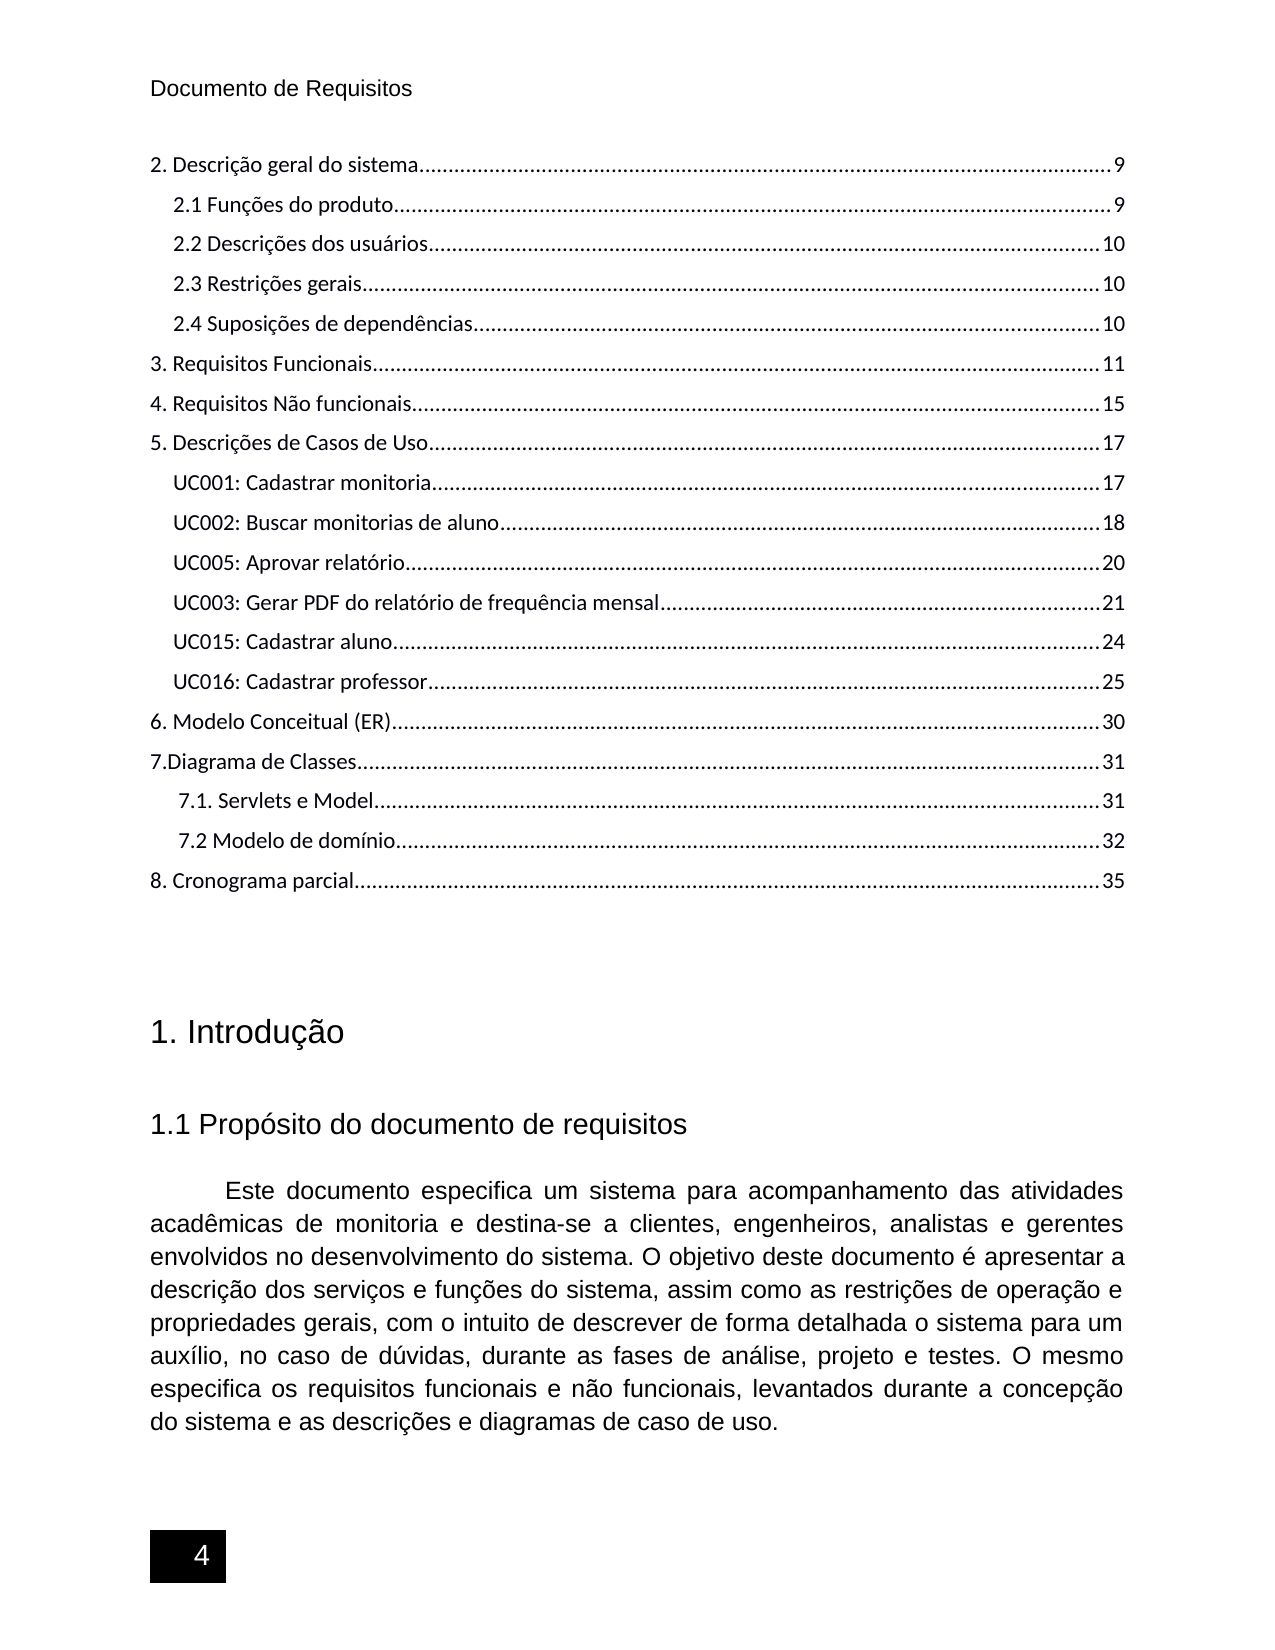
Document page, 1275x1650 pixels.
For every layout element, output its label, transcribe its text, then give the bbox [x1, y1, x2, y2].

text 2.2 Descrições dos usuários 10 [173, 229, 1125, 258]
text 7.2 Modelo de domínio 32 [173, 826, 1125, 854]
text 5. Descrições de Casos de Uso 17 [150, 428, 1125, 457]
text Este documento especifica um sistema para acompanhamento das atividades acadêmicas de monitoria e destina-se a clientes, engenheiros, analistas e gerentes envolvidos no desenvolvimento do sistema. O objetivo deste documento é apresentar a descrição dos serviços e funções do sistema, assim como as restrições de operação e propriedades gerais, com o intuito de descrever de forma detalhada o sistema para um auxílio, no caso de dúvidas, durante as fases de análise, projeto e testes. O mesmo especifica os requisitos funcionais e não funcionais, levantados durante a concepção do sistema e as descrições e diagramas de caso de uso. [150, 1176, 1125, 1436]
text 2. Descrição geral do sistema 9 [150, 150, 1125, 178]
text UC003: Gerar PDF do relatório de frequência mensal 21 [173, 588, 1125, 616]
text 2.3 Restrições gerais 10 [173, 269, 1125, 297]
subtitle 1.1 Propósito do documento de requisitos [150, 1107, 1125, 1140]
text 3. Requisitos Funcionais 11 [150, 349, 1125, 377]
text 6. Modelo Conceitual (ER) 30 [150, 707, 1125, 735]
text 4. Requisitos Não funcionais 15 [150, 389, 1125, 417]
text 7.1. Servlets e Model 31 [173, 787, 1125, 815]
text 7.Diagrama de Classes 31 [150, 747, 1125, 775]
subtitle 1. Introdução [150, 1012, 1125, 1050]
text UC001: Cadastrar monitoria 17 [173, 468, 1125, 496]
text UC016: Cadastrar professor 25 [173, 667, 1125, 695]
text 2.1 Funções do produto 9 [173, 190, 1125, 218]
text 2.4 Suposições de dependências 10 [173, 309, 1125, 337]
text UC015: Cadastrar aluno 24 [173, 627, 1125, 656]
text UC002: Buscar monitorias de aluno 18 [173, 508, 1125, 536]
text 8. Cronograma parcial 35 [150, 866, 1125, 894]
text UC005: Aprovar relatório 20 [173, 548, 1125, 576]
